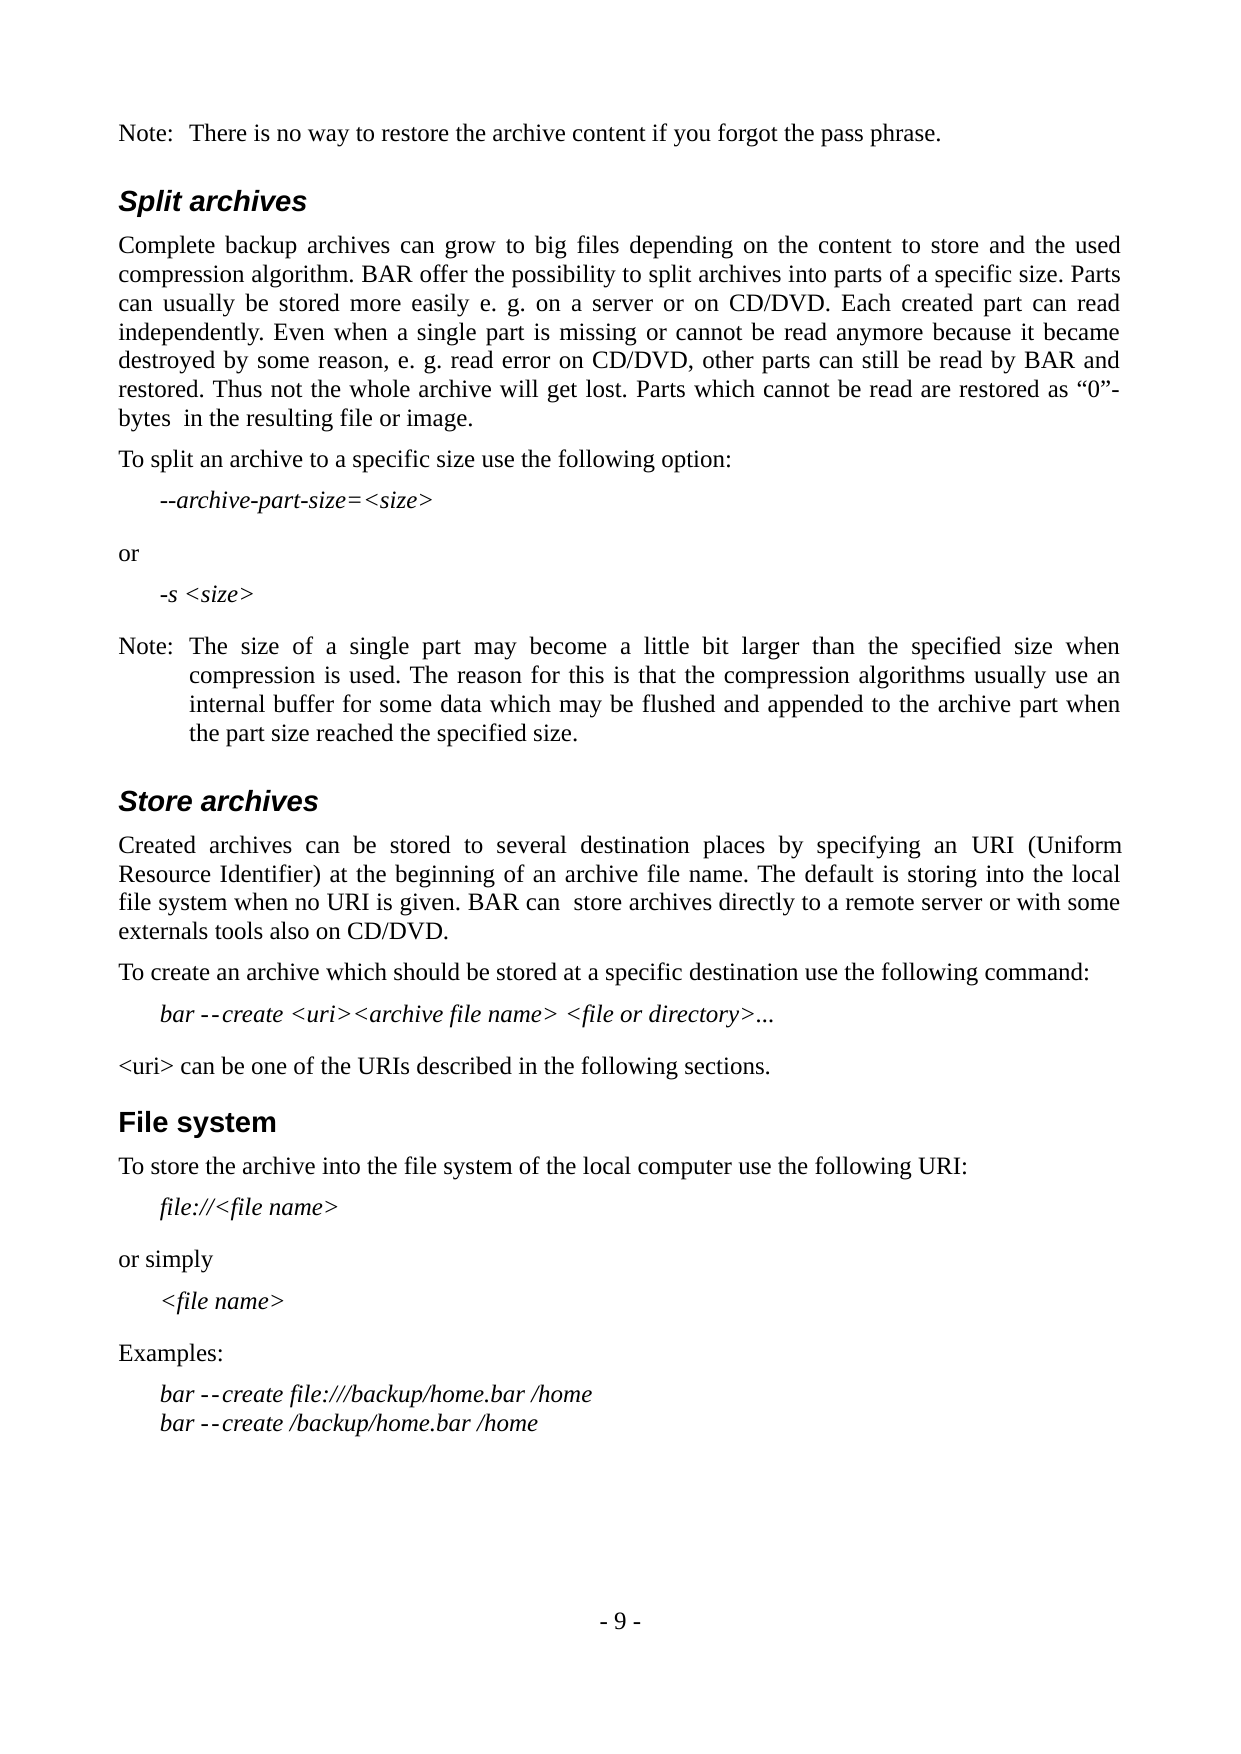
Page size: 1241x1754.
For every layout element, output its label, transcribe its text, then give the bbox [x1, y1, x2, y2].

subtitle File system [118, 1105, 1122, 1138]
text --archive-part-size=<size> [159, 485, 1122, 514]
text or [118, 538, 1122, 567]
text Complete backup archives can grow to big files depending on the content to store and the used compression algorithm. BAR offer the possibility to split archives into parts of a specific size. Parts can usually be stored more easily e. g. on a server or on CD/DVD. Each created part can read independently. Even when a single part is missing or cannot be read anymore because it became destroyed by some reason, e. g. read error on CD/DVD, other parts can still be read by BAR and restored. Thus not the whole archive will get lost. Parts which cannot be read are restored as “0”-bytes in the resulting file or image. [118, 230, 1122, 432]
text <uri> can be one of the URIs described in the following sections. [118, 1051, 1122, 1080]
text or simply [118, 1244, 1122, 1273]
text Created archives can be stored to several destination places by specifying an URI (Uniform Resource Identifier) at the beginning of an archive file name. The default is storing into the local file system when no URI is given. BAR can store archives directly to a remote server or with some externals tools also on CD/DVD. [118, 830, 1122, 945]
text To store the archive into the file system of the local computer use the following URI: [118, 1151, 1122, 1180]
subtitle Store archives [118, 784, 1122, 817]
text Note: The size of a single part may become a little bit larger than the specified size when compression is used. The reason for this is that the compression algorithms usually use an internal buffer for some data which may be flushed and appended to the archive part when the part size reached the specified size. [118, 631, 1122, 746]
text Examples: [118, 1338, 1122, 1367]
text To split an archive to a specific size use the following option: [118, 444, 1122, 473]
text bar ‑‑create <uri><archive file name> <file or directory>... [159, 999, 1122, 1027]
text To create an archive which should be stored at a specific destination use the following command: [118, 957, 1122, 986]
text <file name> [159, 1286, 1122, 1314]
text file://<file name> [159, 1192, 1122, 1221]
text Note: There is no way to restore the archive content if you forgot the pass phrase. [118, 118, 1122, 147]
text bar ‑‑create /backup/home.bar /home [159, 1408, 1122, 1437]
text -s <size> [159, 579, 1122, 608]
text bar ‑‑create file:///backup/home.bar /home [159, 1379, 1122, 1408]
subtitle Split archives [118, 184, 1122, 218]
